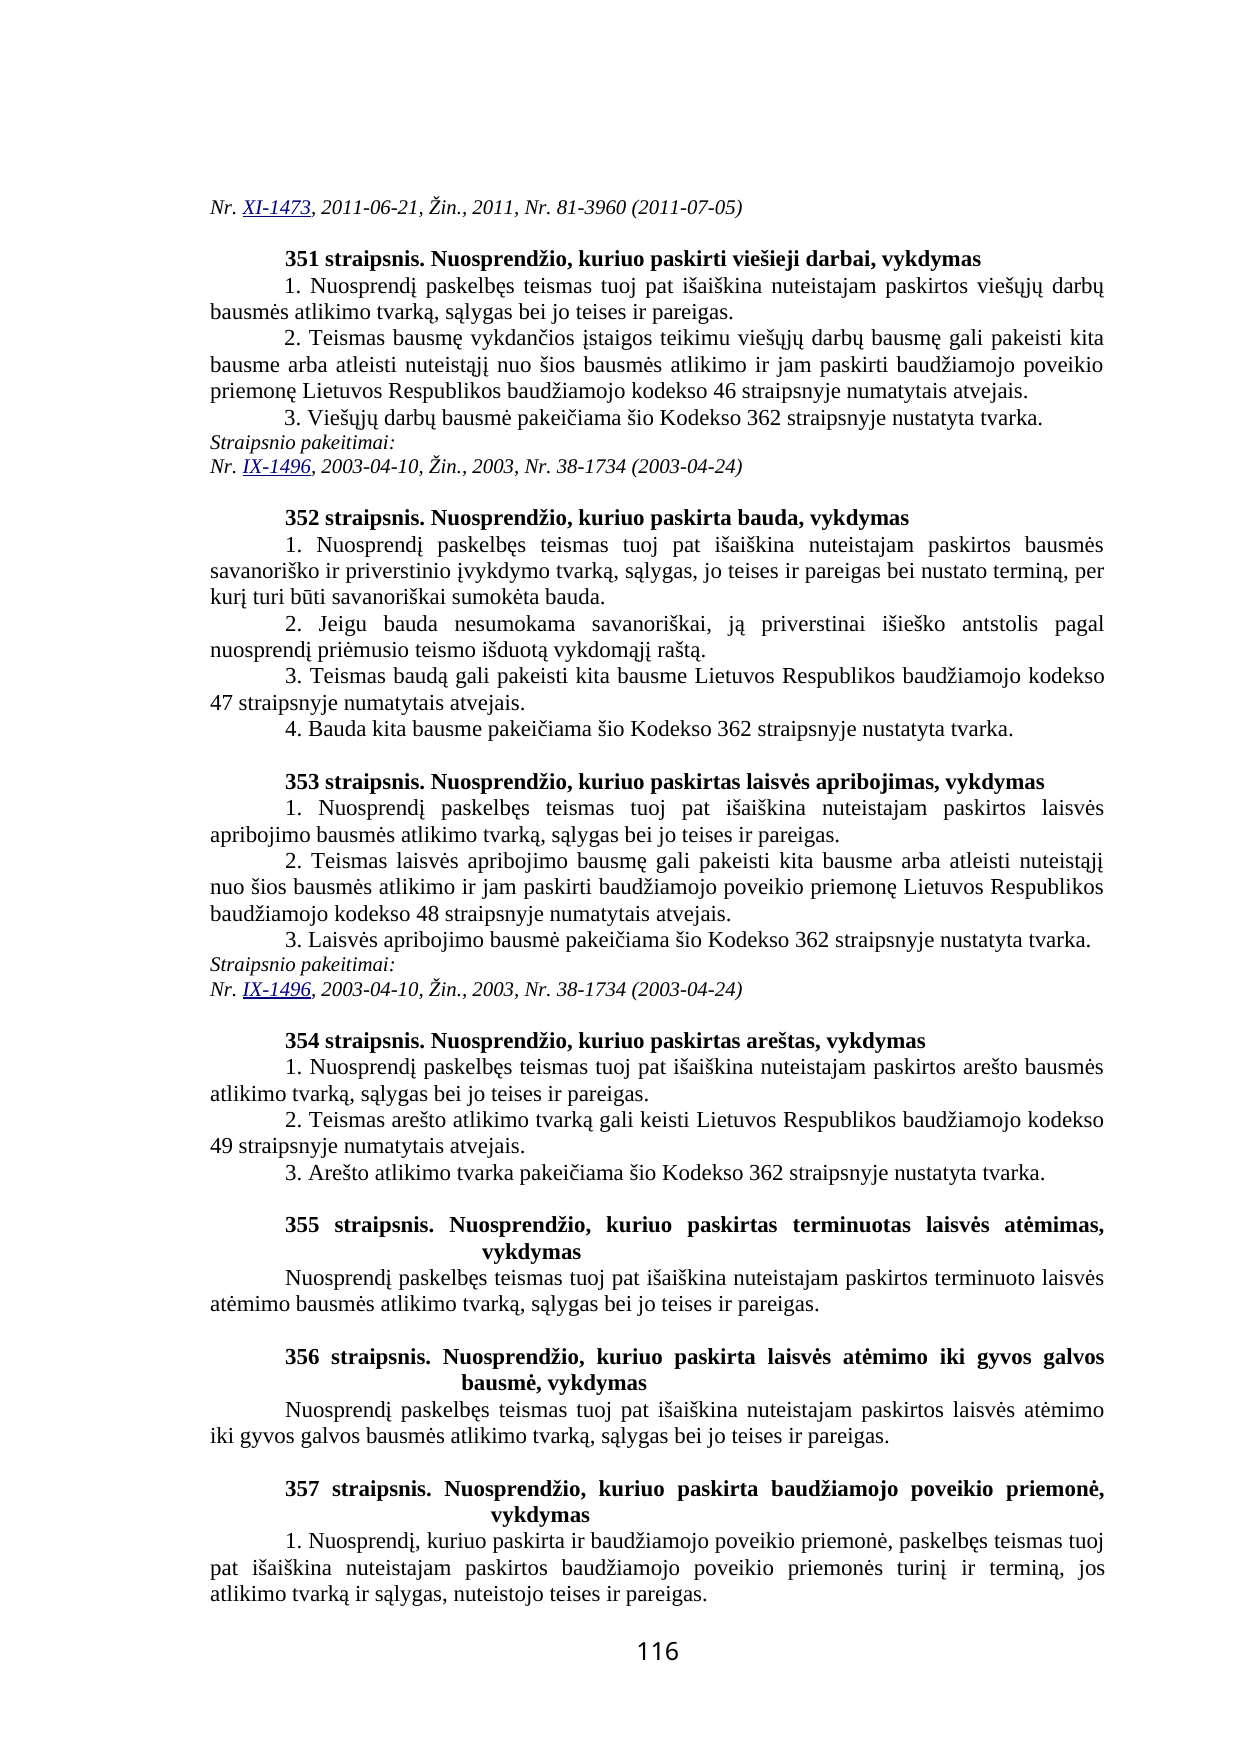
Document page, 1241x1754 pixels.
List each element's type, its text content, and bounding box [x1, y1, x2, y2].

text 1. Nuosprendį, kuriuo paskirta ir baudžiamojo poveikio priemonė, paskelbęs teismas tuoj pat išaiškina nuteistajam paskirtos baudžiamojo poveikio priemonės turinį ir terminą, jos atlikimo tvarką ir sąlygas, nuteistojo teises ir pareigas. [210, 1528, 1106, 1607]
text 354 straipsnis. Nuosprendžio, kuriuo paskirtas areštas, vykdymas [210, 1027, 1106, 1053]
text 1. Nuosprendį paskelbęs teismas tuoj pat išaiškina nuteistajam paskirtos bausmės savanoriško ir priverstinio įvykdymo tvarką, sąlygas, jo teises ir pareigas bei nustato terminą, per kurį turi būti savanoriškai sumokėta bauda. [210, 531, 1106, 610]
text 355 straipsnis. Nuosprendžio, kuriuo paskirtas terminuotas laisvės atėmimas, vykdymas [285, 1211, 1106, 1264]
text 3. Arešto atlikimo tvarka pakeičiama šio Kodekso 362 straipsnyje nustatyta tvarka. [210, 1159, 1106, 1185]
text Nr. IX-1496, 2003-04-10, Žin., 2003, Nr. 38-1734 (2003-04-24) [210, 976, 1106, 1001]
text 3. Laisvės apribojimo bausmė pakeičiama šio Kodekso 362 straipsnyje nustatyta tvarka. [210, 926, 1106, 952]
text 352 straipsnis. Nuosprendžio, kuriuo paskirta bauda, vykdymas [210, 504, 1106, 531]
text 2. Jeigu bauda nesumokama savanoriškai, ją priverstinai išieško antstolis pagal nuosprendį priėmusio teismo išduotą vykdomąjį raštą. [210, 610, 1106, 662]
text 2. Teismas bausmę vykdančios įstaigos teikimu viešųjų darbų bausmę gali pakeisti kita bausme arba atleisti nuteistąjį nuo šios bausmės atlikimo ir jam paskirti baudžiamojo poveikio priemonę Lietuvos Respublikos baudžiamojo kodekso 46 straipsnyje numatytais atvejais. [210, 324, 1106, 403]
text 1. Nuosprendį paskelbęs teismas tuoj pat išaiškina nuteistajam paskirtos viešųjų darbų bausmės atlikimo tvarką, sąlygas bei jo teises ir pareigas. [210, 272, 1106, 324]
text 2. Teismas arešto atlikimo tvarką gali keisti Lietuvos Respublikos baudžiamojo kodekso 49 straipsnyje numatytais atvejais. [210, 1106, 1106, 1159]
text Straipsnio pakeitimai: [210, 952, 1106, 976]
text Nr. XI-1473, 2011-06-21, Žin., 2011, Nr. 81-3960 (2011-07-05) [210, 195, 1106, 219]
text 3. Teismas baudą gali pakeisti kita bausme Lietuvos Respublikos baudžiamojo kodekso 47 straipsnyje numatytais atvejais. [210, 662, 1106, 715]
text 1. Nuosprendį paskelbęs teismas tuoj pat išaiškina nuteistajam paskirtos laisvės apribojimo bausmės atlikimo tvarką, sąlygas bei jo teises ir pareigas. [210, 794, 1106, 847]
text Straipsnio pakeitimai: [210, 430, 1106, 454]
text 3. Viešųjų darbų bausmė pakeičiama šio Kodekso 362 straipsnyje nustatyta tvarka. [210, 403, 1106, 430]
text 4. Bauda kita bausme pakeičiama šio Kodekso 362 straipsnyje nustatyta tvarka. [210, 715, 1106, 742]
text Nr. IX-1496, 2003-04-10, Žin., 2003, Nr. 38-1734 (2003-04-24) [210, 454, 1106, 478]
text 353 straipsnis. Nuosprendžio, kuriuo paskirtas laisvės apribojimas, vykdymas [285, 768, 1106, 794]
text Nuosprendį paskelbęs teismas tuoj pat išaiškina nuteistajam paskirtos laisvės atėmimo iki gyvos galvos bausmės atlikimo tvarką, sąlygas bei jo teises ir pareigas. [210, 1396, 1106, 1448]
text 357 straipsnis. Nuosprendžio, kuriuo paskirta baudžiamojo poveikio priemonė, vykdymas [285, 1475, 1106, 1528]
text Nuosprendį paskelbęs teismas tuoj pat išaiškina nuteistajam paskirtos terminuoto laisvės atėmimo bausmės atlikimo tvarką, sąlygas bei jo teises ir pareigas. [210, 1264, 1106, 1317]
text 351 straipsnis. Nuosprendžio, kuriuo paskirti viešieji darbai, vykdymas [210, 245, 1106, 272]
text 356 straipsnis. Nuosprendžio, kuriuo paskirta laisvės atėmimo iki gyvos galvos bausmė, vykdymas [285, 1343, 1106, 1396]
text 2. Teismas laisvės apribojimo bausmę gali pakeisti kita bausme arba atleisti nuteistąjį nuo šios bausmės atlikimo ir jam paskirti baudžiamojo poveikio priemonę Lietuvos Respublikos baudžiamojo kodekso 48 straipsnyje numatytais atvejais. [210, 847, 1106, 926]
text 1. Nuosprendį paskelbęs teismas tuoj pat išaiškina nuteistajam paskirtos arešto bausmės atlikimo tvarką, sąlygas bei jo teises ir pareigas. [210, 1053, 1106, 1106]
